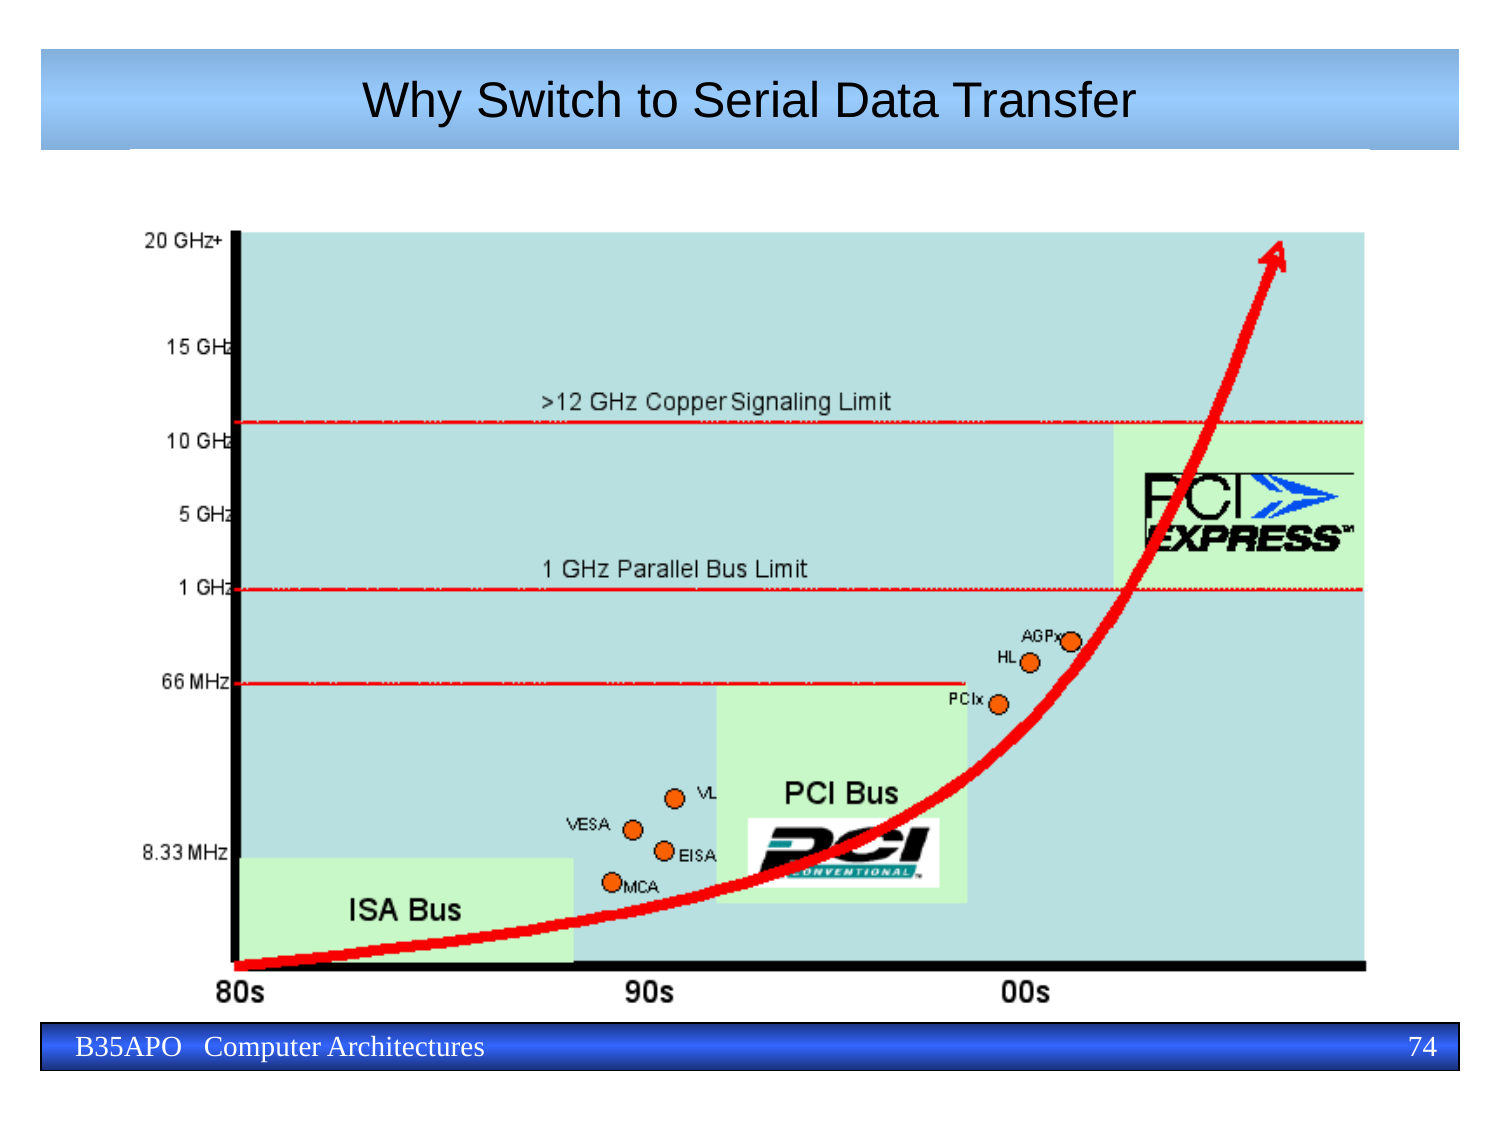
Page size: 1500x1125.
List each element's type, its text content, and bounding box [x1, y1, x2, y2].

title Why Switch to Serial Data Transfer [41, 49, 1459, 150]
picture [130, 149, 1370, 1017]
